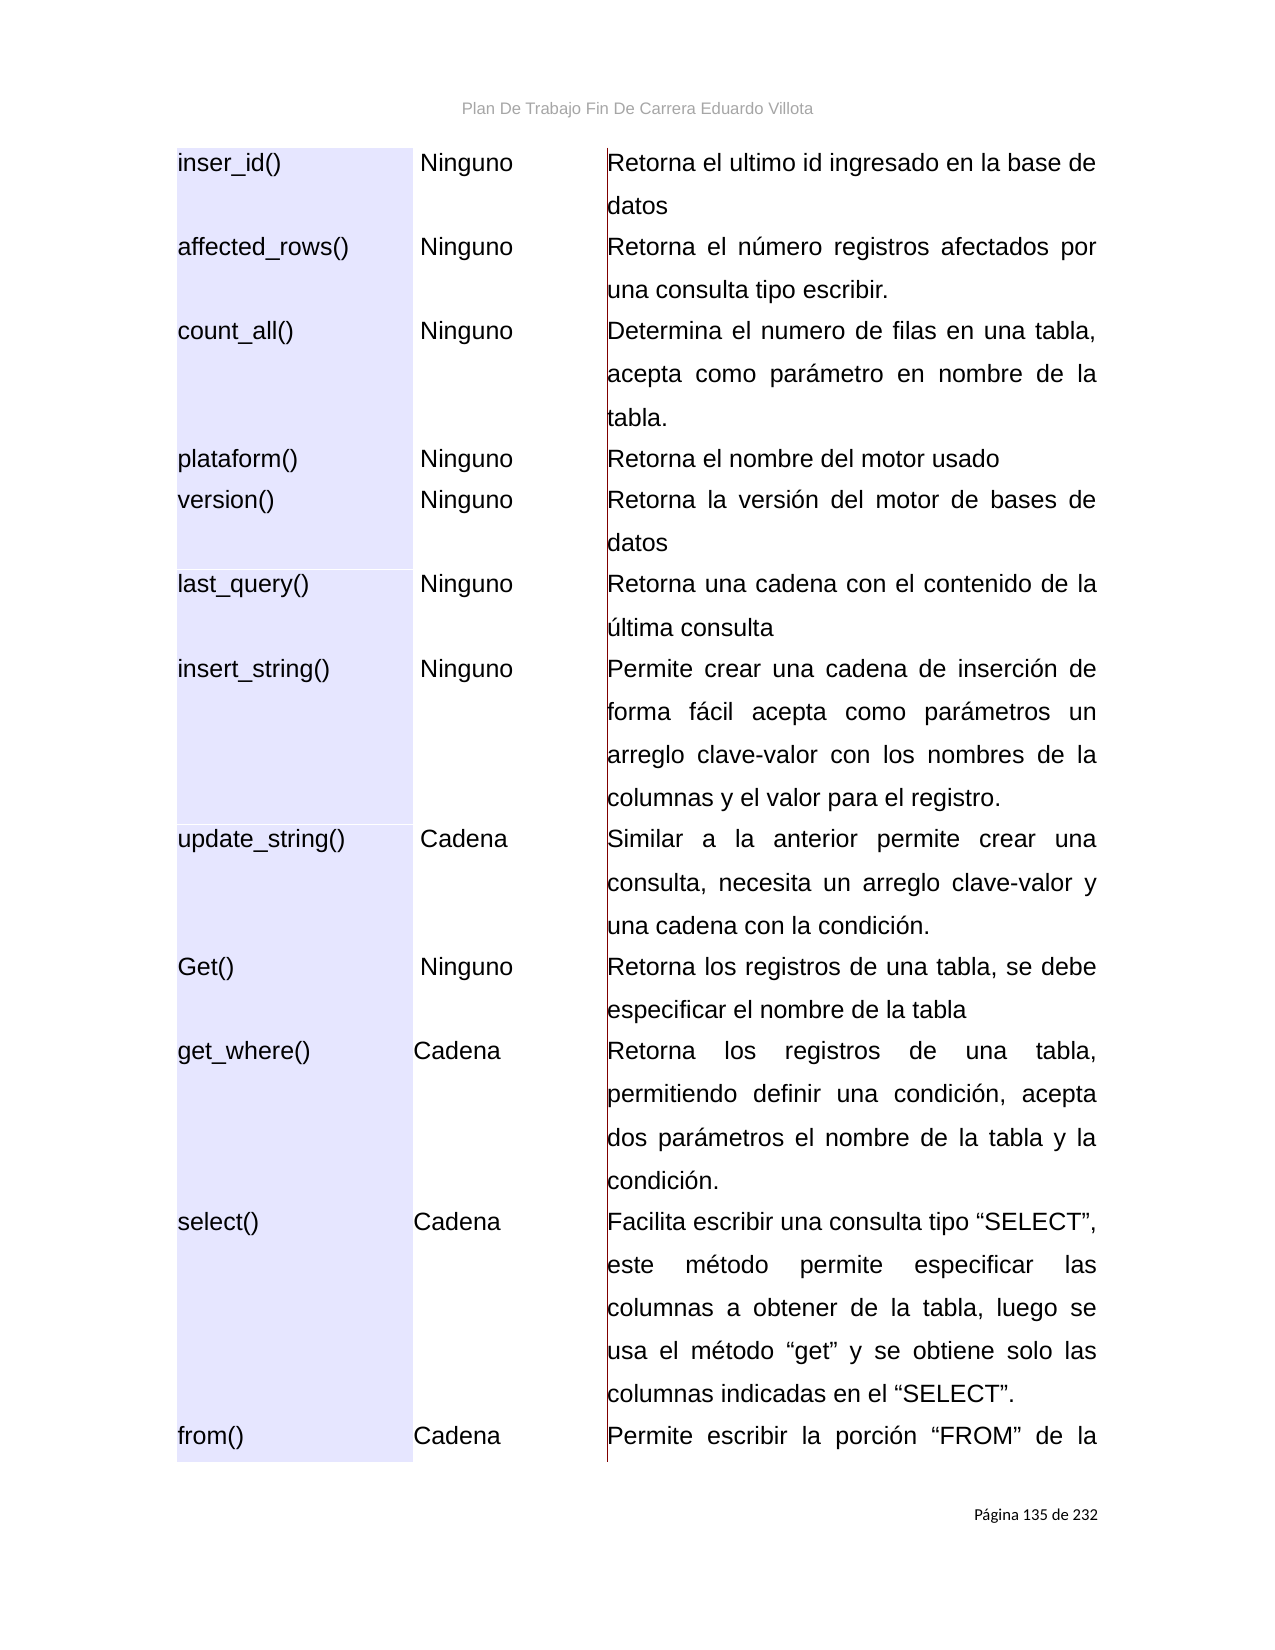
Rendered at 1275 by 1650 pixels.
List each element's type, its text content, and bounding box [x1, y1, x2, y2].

table_cell select() [177, 1207, 413, 1421]
table_cell Ninguno [413, 444, 607, 485]
table_cell Ninguno [413, 232, 607, 316]
table_cell from() [177, 1421, 413, 1462]
table_cell get_where() [177, 1036, 413, 1207]
table_cell Ninguno [413, 570, 607, 654]
table_cell Ninguno [413, 316, 607, 444]
table_cell Retorna el ultimo id ingresado en la base de datos [608, 148, 1097, 232]
table_cell Determina el numero de filas en una tabla, acepta como parámetro en nombre de la tabla. [608, 316, 1097, 444]
table_cell Ninguno [413, 148, 607, 232]
table_cell count_all() [177, 316, 413, 444]
table_cell Ninguno [413, 654, 607, 824]
table_cell Permite escribir la porción “FROM” de la [608, 1421, 1097, 1462]
table_cell insert_string() [177, 654, 413, 824]
table_cell Similar a la anterior permite crear una consulta, necesita un arreglo clave-valor y una cadena con la condición. [608, 825, 1097, 952]
table_cell Cadena [413, 1036, 607, 1207]
table_cell Retorna los registros de una tabla, permitiendo definir una condición, acepta dos parámetros el nombre de la tabla y la condición. [608, 1036, 1097, 1207]
table_cell plataform() [177, 444, 413, 485]
table_cell Retorna el nombre del motor usado [608, 444, 1097, 485]
table_cell inser_id() [177, 148, 413, 232]
table_cell Facilita escribir una consulta tipo “SELECT”, este método permite especificar las columnas a obtener de la tabla, luego se usa el método “get” y se obtiene solo las columnas indicadas en el “SELECT”. [608, 1207, 1097, 1421]
table_cell Ninguno [413, 952, 607, 1036]
table_cell Retorna el número registros afectados por una consulta tipo escribir. [608, 232, 1097, 316]
table_cell Cadena [413, 1207, 607, 1421]
table_cell Retorna los registros de una tabla, se debe especificar el nombre de la tabla [608, 952, 1097, 1036]
table_cell Get() [177, 952, 413, 1036]
table_cell affected_rows() [177, 232, 413, 316]
table_cell last_query() [177, 570, 413, 654]
table_cell Retorna una cadena con el contenido de la última consulta [608, 570, 1097, 654]
table_cell update_string() [177, 825, 413, 952]
table_cell version() [177, 485, 413, 569]
table_cell Ninguno [413, 485, 607, 569]
table_cell Retorna la versión del motor de bases de datos [608, 485, 1097, 569]
table_cell Cadena [413, 1421, 607, 1462]
table_cell Permite crear una cadena de inserción de forma fácil acepta como parámetros un arreglo clave-valor con los nombres de la columnas y el valor para el registro. [608, 654, 1097, 824]
table_cell Cadena [413, 825, 607, 952]
